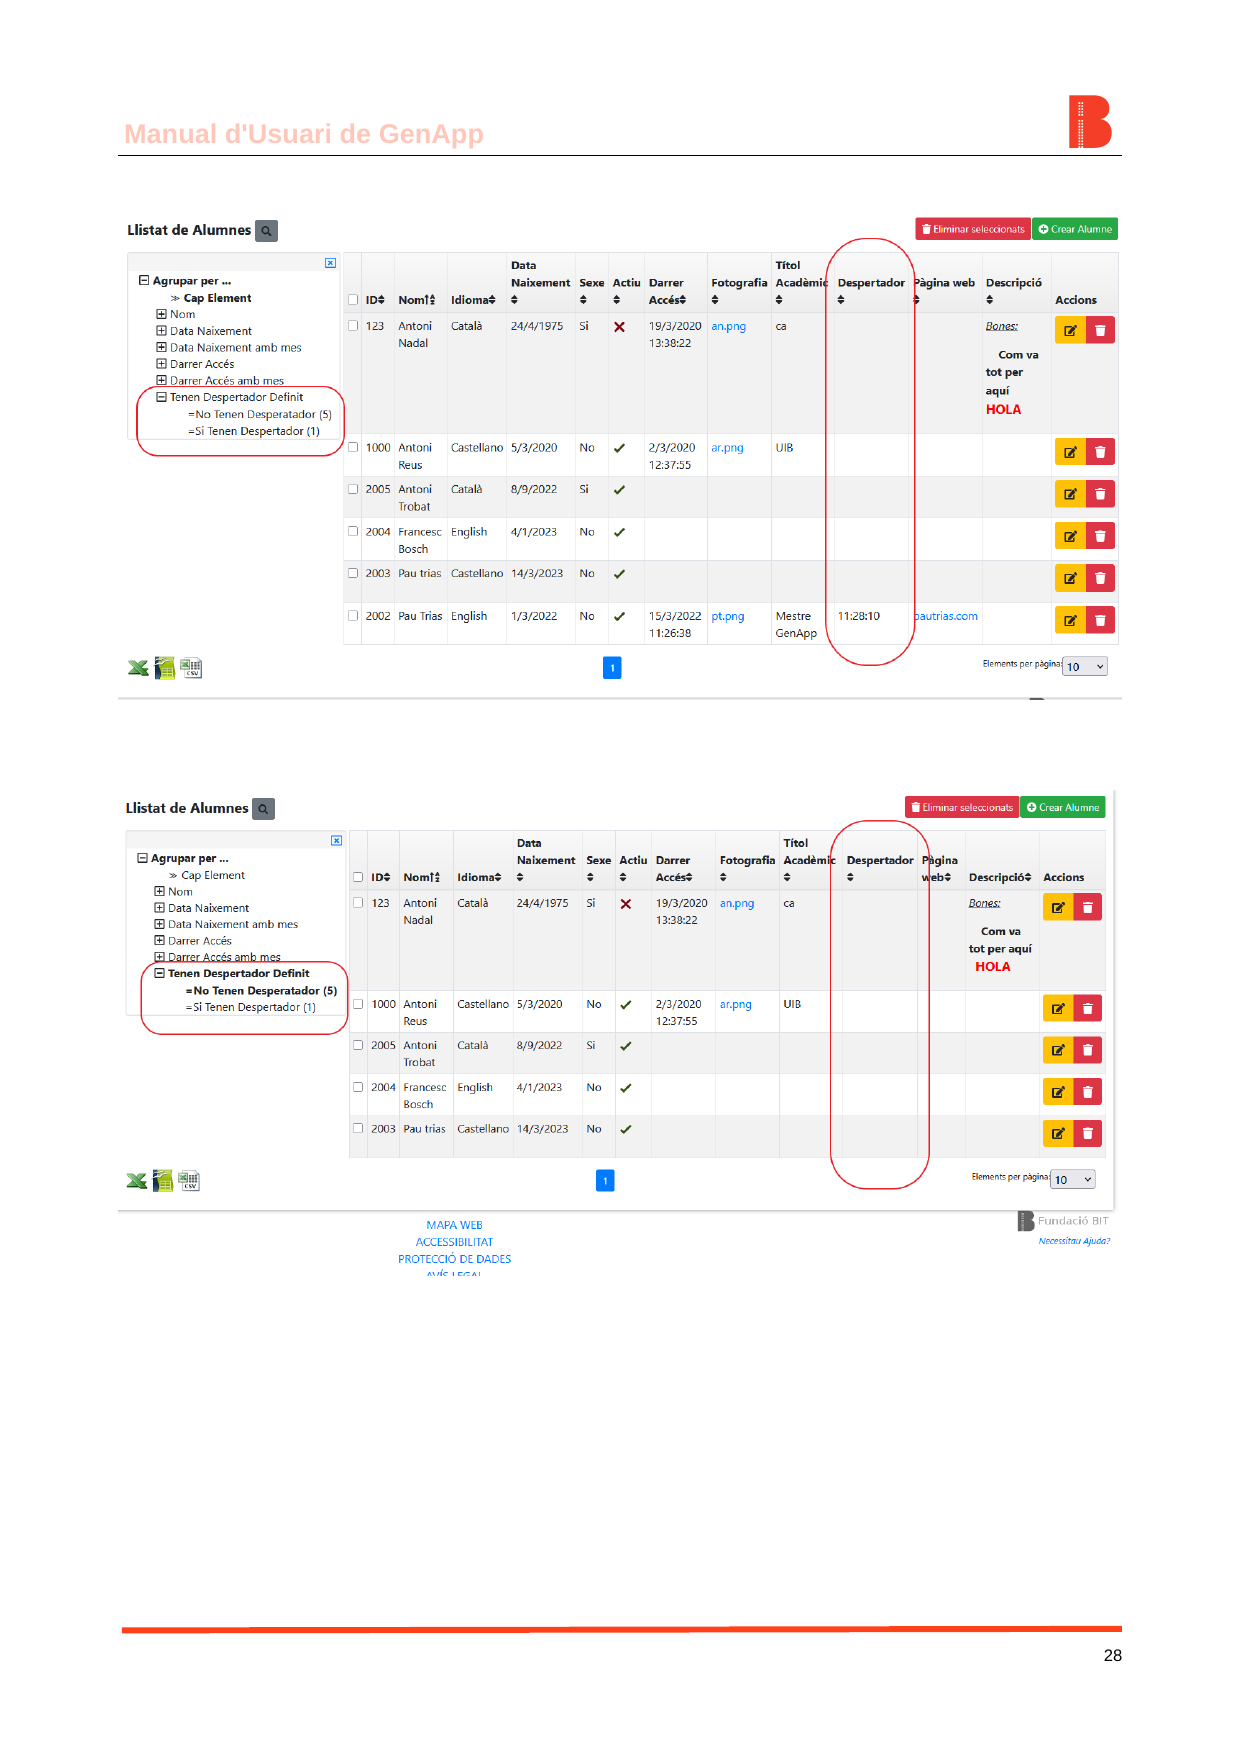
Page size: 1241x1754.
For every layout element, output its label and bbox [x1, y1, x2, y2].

picture [118, 215, 1123, 700]
picture [1063, 94, 1117, 150]
picture [118, 790, 1123, 1276]
